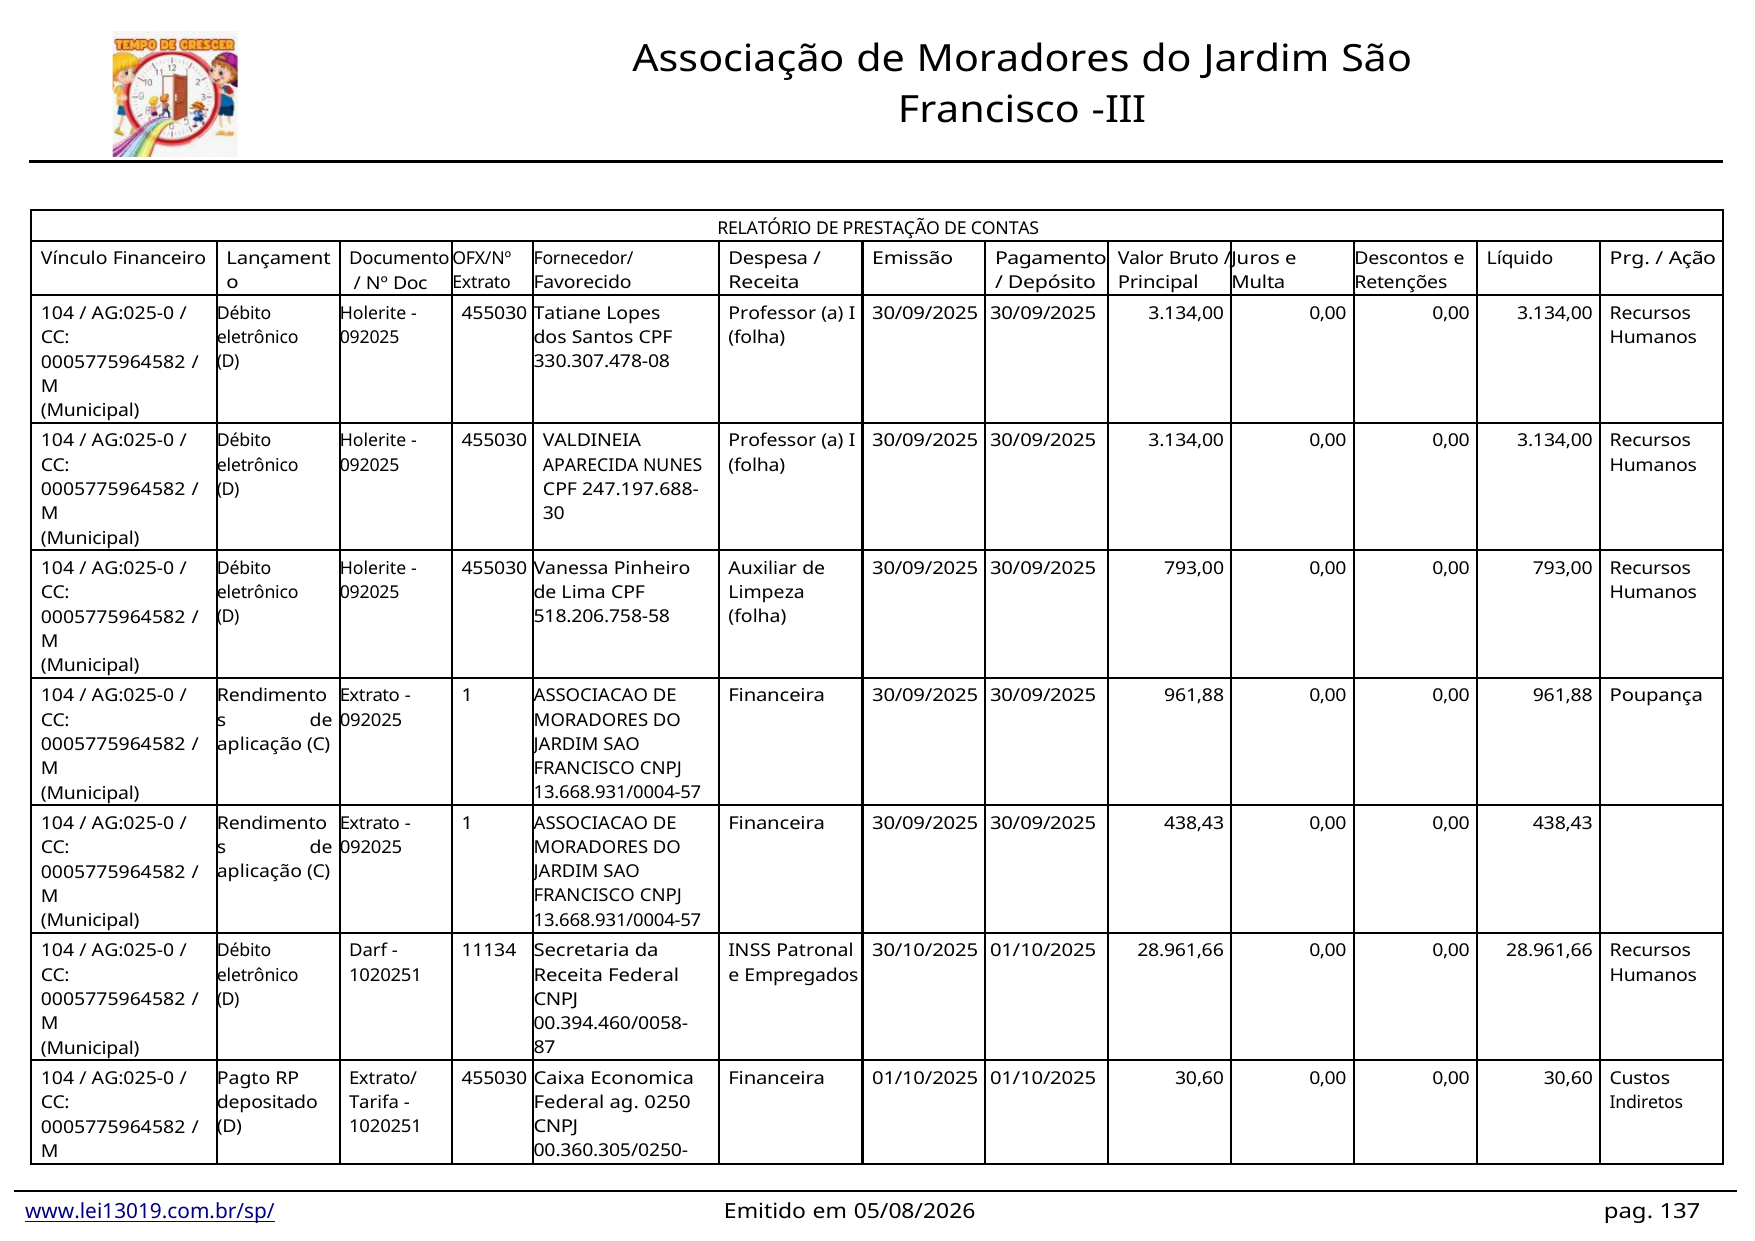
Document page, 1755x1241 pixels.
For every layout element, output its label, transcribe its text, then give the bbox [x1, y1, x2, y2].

table_cell 30/09/2025 [986, 551, 1107, 677]
table_cell 0,00 [1232, 1061, 1353, 1162]
table_cell Professor (a) I (folha) [720, 424, 861, 549]
table_cell 961,88 [1109, 679, 1230, 804]
table_cell 104 / AG:025-0 / CC: 0005775964582 / M [32, 1061, 216, 1162]
table_cell 3.134,00 [1478, 296, 1599, 422]
table_header RELATÓRIO DE PRESTAÇÃO DE CONTAS [32, 211, 1722, 239]
table_cell 0,00 [1355, 934, 1476, 1059]
table_cell Caixa Economica Federal ag. 0250 CNPJ 00.360.305/0250- [534, 1061, 718, 1162]
table_cell Prg. / Ação [1601, 242, 1722, 294]
table_cell Vanessa Pinheiro de Lima CPF 518.206.758-58 [534, 551, 718, 677]
table_cell 30/09/2025 [986, 424, 1107, 549]
table_cell 0,00 [1232, 934, 1353, 1059]
table_cell Recursos Humanos [1601, 551, 1722, 677]
table_cell Vínculo Financeiro [32, 242, 216, 294]
table_cell 0,00 [1355, 679, 1476, 804]
table_cell Líquido [1478, 242, 1599, 294]
table_cell 30/09/2025 [864, 806, 984, 932]
table_cell 0,00 [1232, 679, 1353, 804]
table_cell 1 [453, 679, 532, 804]
table_cell Emissão [864, 242, 984, 294]
table_cell Débito eletrônico (D) [218, 424, 339, 549]
table_cell Recursos Humanos [1601, 934, 1722, 1059]
table_cell Secretaria da Receita Federal CNPJ 00.394.460/0058-87 [534, 934, 718, 1059]
table_cell 104 / AG:025-0 / CC: 0005775964582 / M (Municipal) [32, 551, 216, 677]
table_cell Documento / Nº Doc [341, 242, 451, 294]
table_cell VALDINEIA APARECIDA NUNES CPF 247.197.688-30 [534, 424, 718, 549]
table_cell Pagamento / Depósito [986, 242, 1107, 294]
table_cell 438,43 [1478, 806, 1599, 932]
table_cell 0,00 [1232, 806, 1353, 932]
table_cell 30/10/2025 [864, 934, 984, 1059]
table_cell Pagto RP depositado (D) [218, 1061, 339, 1162]
table_cell 01/10/2025 [864, 1061, 984, 1162]
table_cell 3.134,00 [1109, 296, 1230, 422]
table_cell Lançamento [218, 242, 339, 294]
table_cell Holerite - 092025 [341, 296, 451, 422]
table_cell 104 / AG:025-0 / CC: 0005775964582 / M (Municipal) [32, 934, 216, 1059]
table_cell 961,88 [1478, 679, 1599, 804]
table_cell [1601, 806, 1722, 932]
table_cell 30/09/2025 [864, 679, 984, 804]
table_cell 438,43 [1109, 806, 1230, 932]
table_cell 455030 [453, 551, 532, 677]
table_cell 28.961,66 [1478, 934, 1599, 1059]
table_cell 0,00 [1355, 551, 1476, 677]
table_cell 11134 [453, 934, 532, 1059]
table_cell Darf - 1020251 [341, 934, 451, 1059]
table_cell Descontos e Retenções [1355, 242, 1476, 294]
table_cell 793,00 [1478, 551, 1599, 677]
table_cell Extrato/ Tarifa - 1020251 [341, 1061, 451, 1162]
table_cell ASSOCIACAO DE MORADORES DO JARDIM SAO FRANCISCO CNPJ 13.668.931/0004-57 [534, 806, 718, 932]
table_cell Custos Indiretos [1601, 1061, 1722, 1162]
table_cell 1 [453, 806, 532, 932]
table_cell 104 / AG:025-0 / CC: 0005775964582 / M (Municipal) [32, 679, 216, 804]
table_cell Extrato - 092025 [341, 679, 451, 804]
table_cell Rendimentos de aplicação (C) [218, 806, 339, 932]
table_cell 455030 [453, 424, 532, 549]
table_cell Fornecedor/ Favorecido [534, 242, 718, 294]
table_cell 3.134,00 [1109, 424, 1230, 549]
table_cell 30/09/2025 [986, 806, 1107, 932]
table_cell Rendimentos de aplicação (C) [218, 679, 339, 804]
table_cell Financeira [720, 679, 861, 804]
table_cell Débito eletrônico (D) [218, 934, 339, 1059]
table_cell Valor Bruto / Principal [1109, 242, 1230, 294]
table_cell Tatiane Lopes dos Santos CPF 330.307.478-08 [534, 296, 718, 422]
table_cell 793,00 [1109, 551, 1230, 677]
table_cell 30,60 [1109, 1061, 1230, 1162]
table_cell Débito eletrônico (D) [218, 296, 339, 422]
table_cell 28.961,66 [1109, 934, 1230, 1059]
table_cell 30/09/2025 [986, 679, 1107, 804]
table_cell Holerite - 092025 [341, 551, 451, 677]
table_cell Holerite - 092025 [341, 424, 451, 549]
table_cell 30/09/2025 [864, 551, 984, 677]
table_cell Débito eletrônico (D) [218, 551, 339, 677]
table_cell Financeira [720, 806, 861, 932]
table_cell 0,00 [1355, 296, 1476, 422]
table_cell Recursos Humanos [1601, 424, 1722, 549]
table_cell Financeira [720, 1061, 861, 1162]
table_cell 104 / AG:025-0 / CC: 0005775964582 / M (Municipal) [32, 806, 216, 932]
table_cell 0,00 [1355, 1061, 1476, 1162]
table_cell 0,00 [1232, 424, 1353, 549]
table_cell Poupança [1601, 679, 1722, 804]
table_cell Juros e Multa [1232, 242, 1353, 294]
table_cell 01/10/2025 [986, 934, 1107, 1059]
table_cell Professor (a) I (folha) [720, 296, 861, 422]
table_cell 0,00 [1355, 424, 1476, 549]
table_cell OFX/Nº Extrato [453, 242, 532, 294]
table_cell 455030 [453, 1061, 532, 1162]
table_cell 0,00 [1232, 551, 1353, 677]
table_cell 455030 [453, 296, 532, 422]
table_cell 30,60 [1478, 1061, 1599, 1162]
table_cell Extrato - 092025 [341, 806, 451, 932]
table_cell 104 / AG:025-0 / CC: 0005775964582 / M (Municipal) [32, 424, 216, 549]
table_cell 0,00 [1355, 806, 1476, 932]
table_cell 3.134,00 [1478, 424, 1599, 549]
table_cell 01/10/2025 [986, 1061, 1107, 1162]
table_cell 30/09/2025 [986, 296, 1107, 422]
table_cell 30/09/2025 [864, 424, 984, 549]
table_cell INSS Patronal e Empregados [720, 934, 861, 1059]
table_cell 0,00 [1232, 296, 1353, 422]
table_cell ASSOCIACAO DE MORADORES DO JARDIM SAO FRANCISCO CNPJ 13.668.931/0004-57 [534, 679, 718, 804]
table_cell 30/09/2025 [864, 296, 984, 422]
table_cell Auxiliar de Limpeza (folha) [720, 551, 861, 677]
table_cell Despesa / Receita [720, 242, 861, 294]
table_cell 104 / AG:025-0 / CC: 0005775964582 / M (Municipal) [32, 296, 216, 422]
table_cell Recursos Humanos [1601, 296, 1722, 422]
